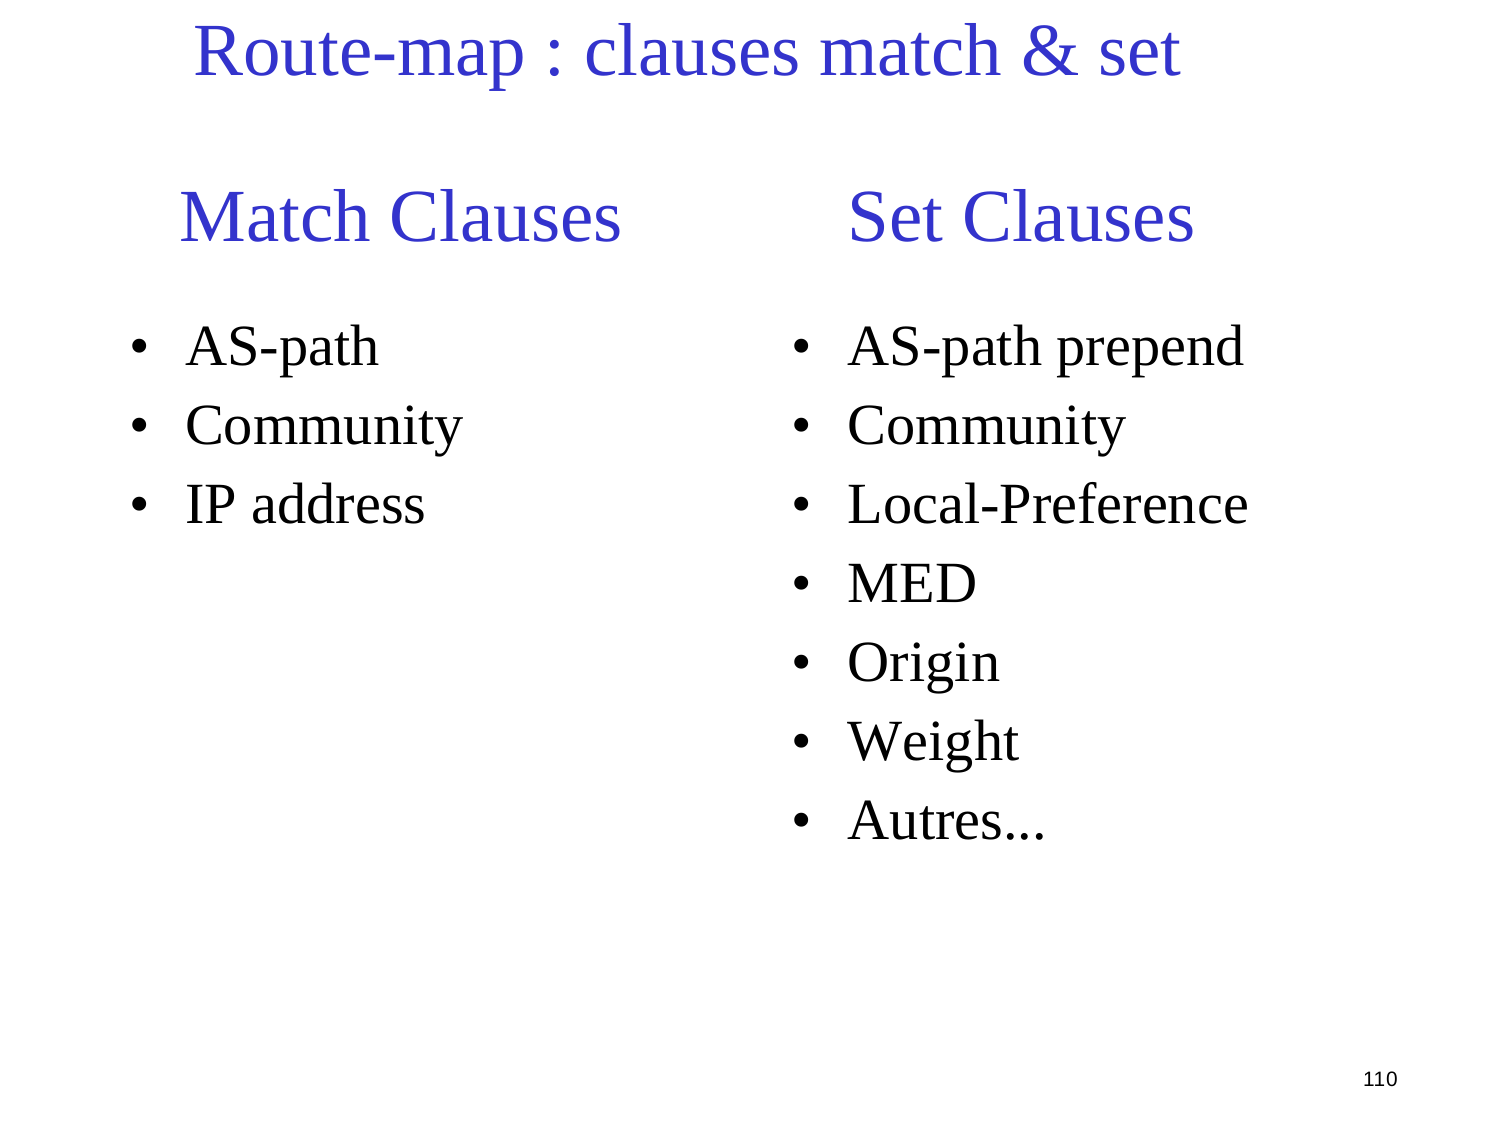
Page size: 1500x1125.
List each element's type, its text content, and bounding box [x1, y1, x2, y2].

list AS-path prepend Community Local-Preference MED Origin Weight Autres... [774, 304, 1400, 1026]
title Route-map : clauses match & set Match Clauses Set Clauses [62, 0, 1314, 338]
list AS-path Community IP address [112, 304, 774, 900]
